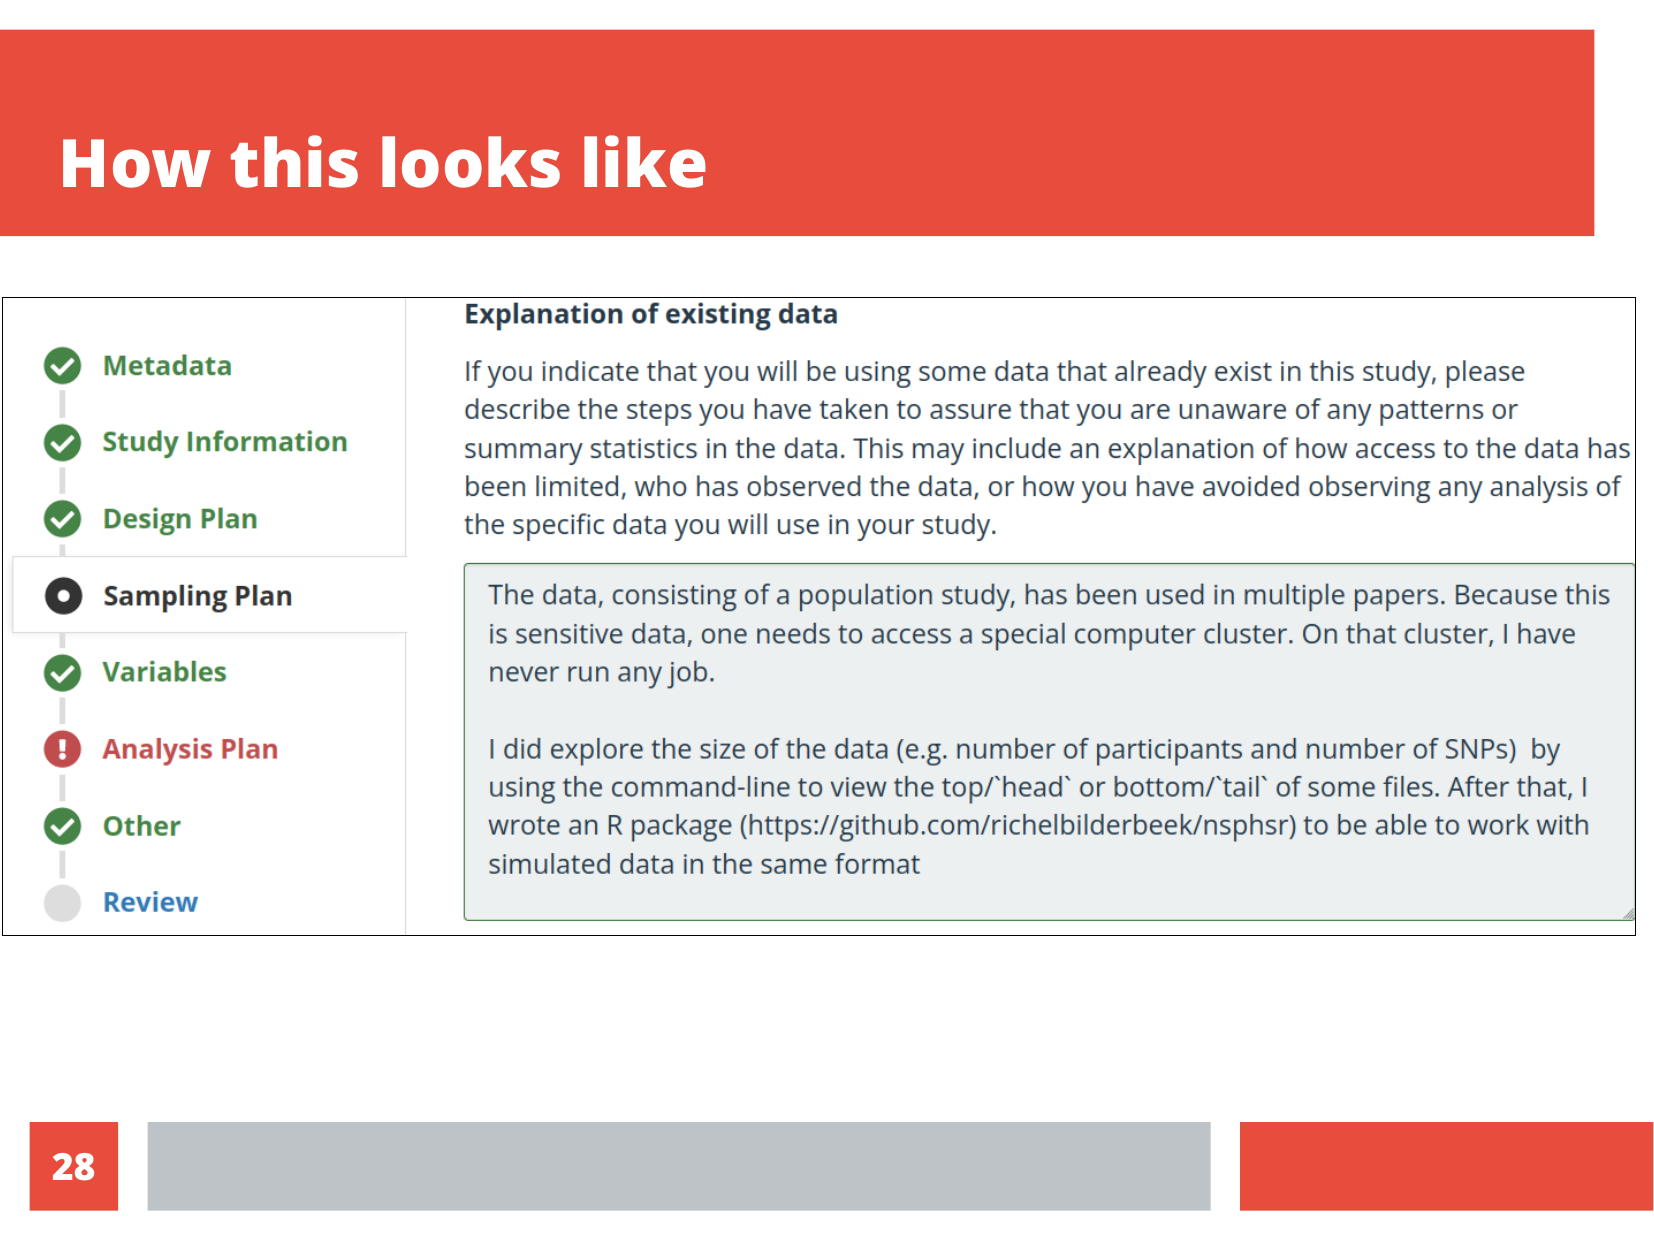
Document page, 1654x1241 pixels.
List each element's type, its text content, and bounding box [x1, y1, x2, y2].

title How this looks like [59, 59, 1595, 207]
picture [2, 297, 1636, 936]
